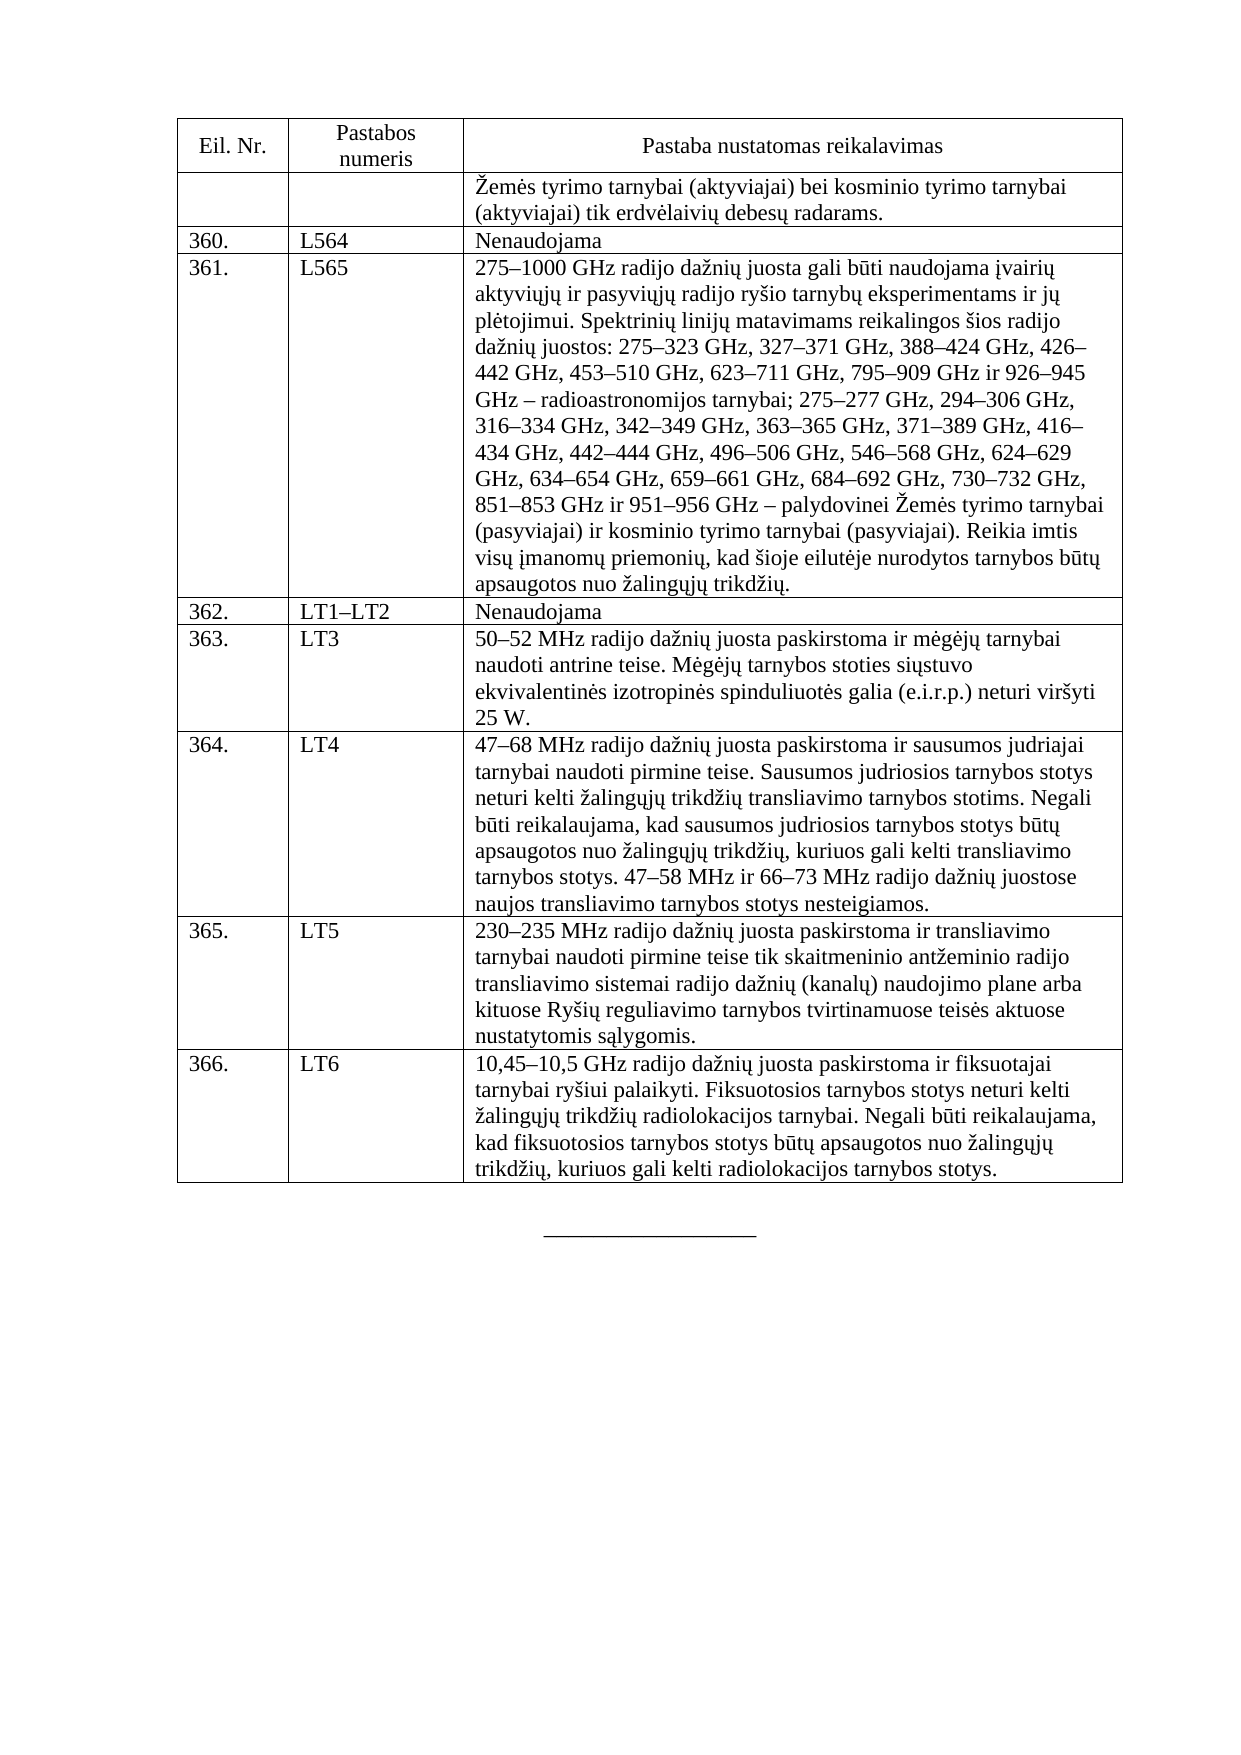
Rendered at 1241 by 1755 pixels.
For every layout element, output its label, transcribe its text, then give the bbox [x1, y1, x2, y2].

table_cell LT3 [289, 625, 463, 731]
table_cell Žemės tyrimo tarnybai (aktyviajai) bei kosminio tyrimo tarnybai (aktyviajai) tik erdvėlaivių debesų radarams. [464, 173, 1122, 226]
table_cell 363. [178, 625, 288, 731]
table_cell 275–1000 GHz radijo dažnių juosta gali būti naudojama įvairių aktyviųjų ir pasyviųjų radijo ryšio tarnybų eksperimentams ir jų plėtojimui. Spektrinių linijų matavimams reikalingos šios radijo dažnių juostos: 275–323 GHz, 327–371 GHz, 388–424 GHz, 426–442 GHz, 453–510 GHz, 623–711 GHz, 795–909 GHz ir 926–945 GHz – radioastronomijos tarnybai; 275–277 GHz, 294–306 GHz, 316–334 GHz, 342–349 GHz, 363–365 GHz, 371–389 GHz, 416–434 GHz, 442–444 GHz, 496–506 GHz, 546–568 GHz, 624–629 GHz, 634–654 GHz, 659–661 GHz, 684–692 GHz, 730–732 GHz, 851–853 GHz ir 951–956 GHz – palydovinei Žemės tyrimo tarnybai (pasyviajai) ir kosminio tyrimo tarnybai (pasyviajai). Reikia imtis visų įmanomų priemonių, kad šioje eilutėje nurodytos tarnybos būtų apsaugotos nuo žalingųjų trikdžių. [464, 254, 1122, 597]
table_cell 10,45–10,5 GHz radijo dažnių juosta paskirstoma ir fiksuotajai tarnybai ryšiui palaikyti. Fiksuotosios tarnybos stotys neturi kelti žalingųjų trikdžių radiolokacijos tarnybai. Negali būti reikalaujama, kad fiksuotosios tarnybos stotys būtų apsaugotos nuo žalingųjų trikdžių, kuriuos gali kelti radiolokacijos tarnybos stotys. [464, 1050, 1122, 1182]
table_cell LT6 [289, 1050, 463, 1182]
table_cell [289, 173, 463, 226]
table_header Eil. Nr. [178, 119, 288, 172]
table_cell 365. [178, 917, 288, 1049]
table_cell Nenaudojama [464, 227, 1122, 253]
table_cell 364. [178, 732, 288, 916]
table_cell 361. [178, 254, 288, 597]
table_cell [178, 173, 288, 226]
table_header Pastabos numeris [289, 119, 463, 172]
table_cell 50–52 MHz radijo dažnių juosta paskirstoma ir mėgėjų tarnybai naudoti antrine teise. Mėgėjų tarnybos stoties siųstuvo ekvivalentinės izotropinės spinduliuotės galia (e.i.r.p.) neturi viršyti 25 W. [464, 625, 1122, 731]
table_cell Nenaudojama [464, 598, 1122, 624]
text _________________ [177, 1211, 1122, 1240]
table_cell LT4 [289, 732, 463, 916]
table_cell L564 [289, 227, 463, 253]
table_cell L565 [289, 254, 463, 597]
table_cell 362. [178, 598, 288, 624]
table_cell 230–235 MHz radijo dažnių juosta paskirstoma ir transliavimo tarnybai naudoti pirmine teise tik skaitmeninio antžeminio radijo transliavimo sistemai radijo dažnių (kanalų) naudojimo plane arba kituose Ryšių reguliavimo tarnybos tvirtinamuose teisės aktuose nustatytomis sąlygomis. [464, 917, 1122, 1049]
table_cell 366. [178, 1050, 288, 1182]
table_cell 47–68 MHz radijo dažnių juosta paskirstoma ir sausumos judriajai tarnybai naudoti pirmine teise. Sausumos judriosios tarnybos stotys neturi kelti žalingųjų trikdžių transliavimo tarnybos stotims. Negali būti reikalaujama, kad sausumos judriosios tarnybos stotys būtų apsaugotos nuo žalingųjų trikdžių, kuriuos gali kelti transliavimo tarnybos stotys. 47–58 MHz ir 66–73 MHz radijo dažnių juostose naujos transliavimo tarnybos stotys nesteigiamos. [464, 732, 1122, 916]
table_header Pastaba nustatomas reikalavimas [464, 119, 1122, 172]
table_cell 360. [178, 227, 288, 253]
table_cell LT1–LT2 [289, 598, 463, 624]
table_cell LT5 [289, 917, 463, 1049]
